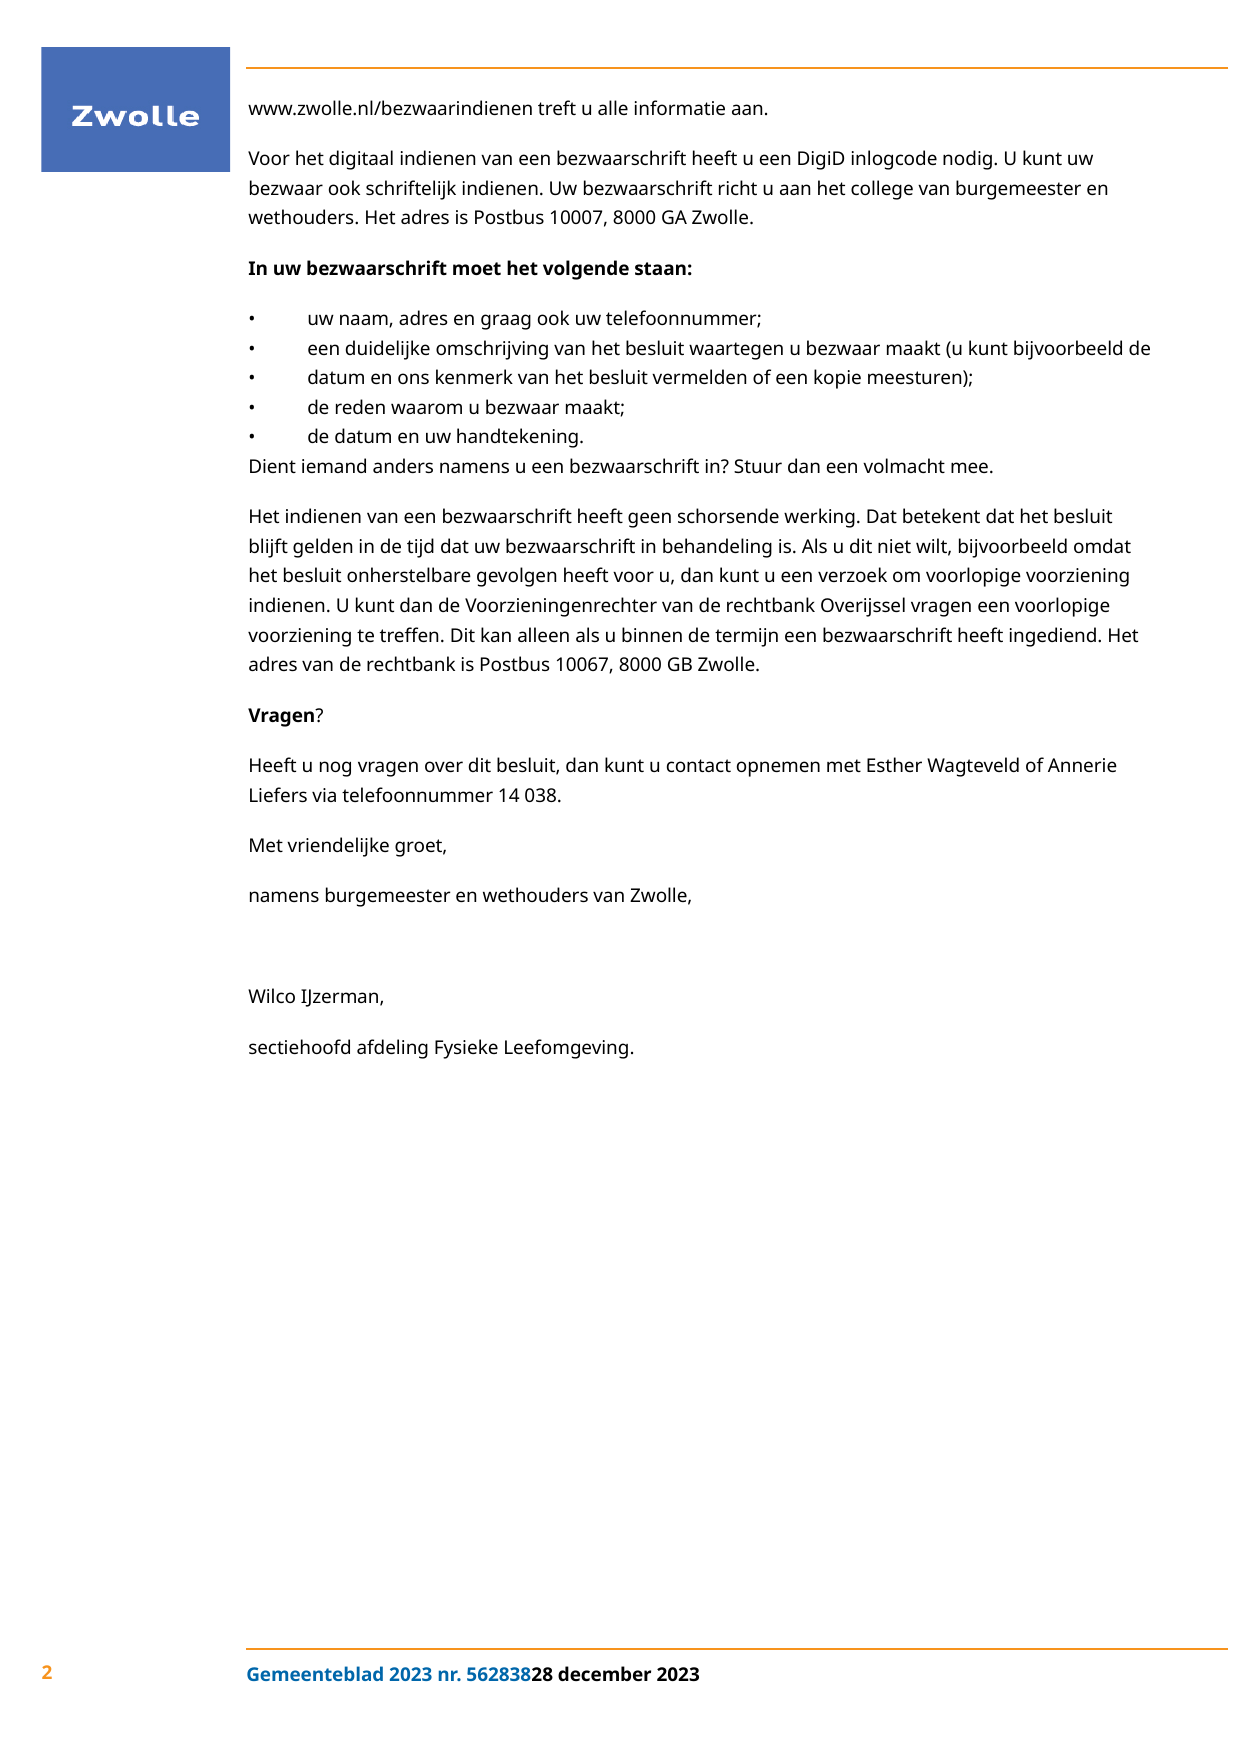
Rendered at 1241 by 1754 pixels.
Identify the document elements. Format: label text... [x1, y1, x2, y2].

text Voor het digitaal indienen van een bezwaarschrift heeft u een DigiD inlogcode nodig. U kunt uw bezwaar ook schriftelijk indienen. Uw bezwaarschrift richt u aan het college van burgemeester en wethouders. Het adres is Postbus 10007, 8000 GA Zwolle. [248, 145, 1152, 230]
list de datum en uw handtekening. [248, 423, 1152, 449]
picture [41, 47, 231, 172]
text sectiehoofd afdeling Fysieke Leefomgeving. [248, 1034, 1152, 1060]
text In uw bezwaarschrift moet het volgende staan: [248, 255, 1152, 281]
text Het indienen van een bezwaarschrift heeft geen schorsende werking. Dat betekent dat het besluit blijft gelden in de tijd dat uw bezwaarschrift in behandeling is. Als u dit niet wilt, bijvoorbeeld omdat het besluit onherstelbare gevolgen heeft voor u, dan kunt u een verzoek om voorlopige voorziening indienen. U kunt dan de Voorzieningenrechter van de rechtbank Overijssel vragen een voorlopige voorziening te treffen. Dit kan alleen als u binnen de termijn een bezwaarschrift heeft ingediend. Het adres van de rechtbank is Postbus 10067, 8000 GB Zwolle. [248, 503, 1152, 677]
list de reden waarom u bezwaar maakt; [248, 394, 1152, 420]
text Met vriendelijke groet, [248, 832, 1152, 858]
list datum en ons kenmerk van het besluit vermelden of een kopie meesturen); [248, 364, 1152, 390]
text www.zwolle.nl/bezwaarindienen treft u alle informatie aan. [248, 95, 1152, 121]
text Heeft u nog vragen over dit besluit, dan kunt u contact opnemen met Esther Wagteveld of Annerie Liefers via telefoonnummer 14 038. [248, 752, 1152, 808]
list uw naam, adres en graag ook uw telefoonnummer; [248, 305, 1152, 331]
list een duidelijke omschrijving van het besluit waartegen u bezwaar maakt (u kunt bijvoorbeeld de [248, 335, 1152, 361]
text Dient iemand anders namens u een bezwaarschrift in? Stuur dan een volmacht mee. [248, 453, 1152, 479]
text Wilco IJzerman, [248, 983, 1152, 1009]
text namens burgemeester en wethouders van Zwolle, [248, 883, 1152, 908]
text Vragen? [248, 702, 1152, 728]
